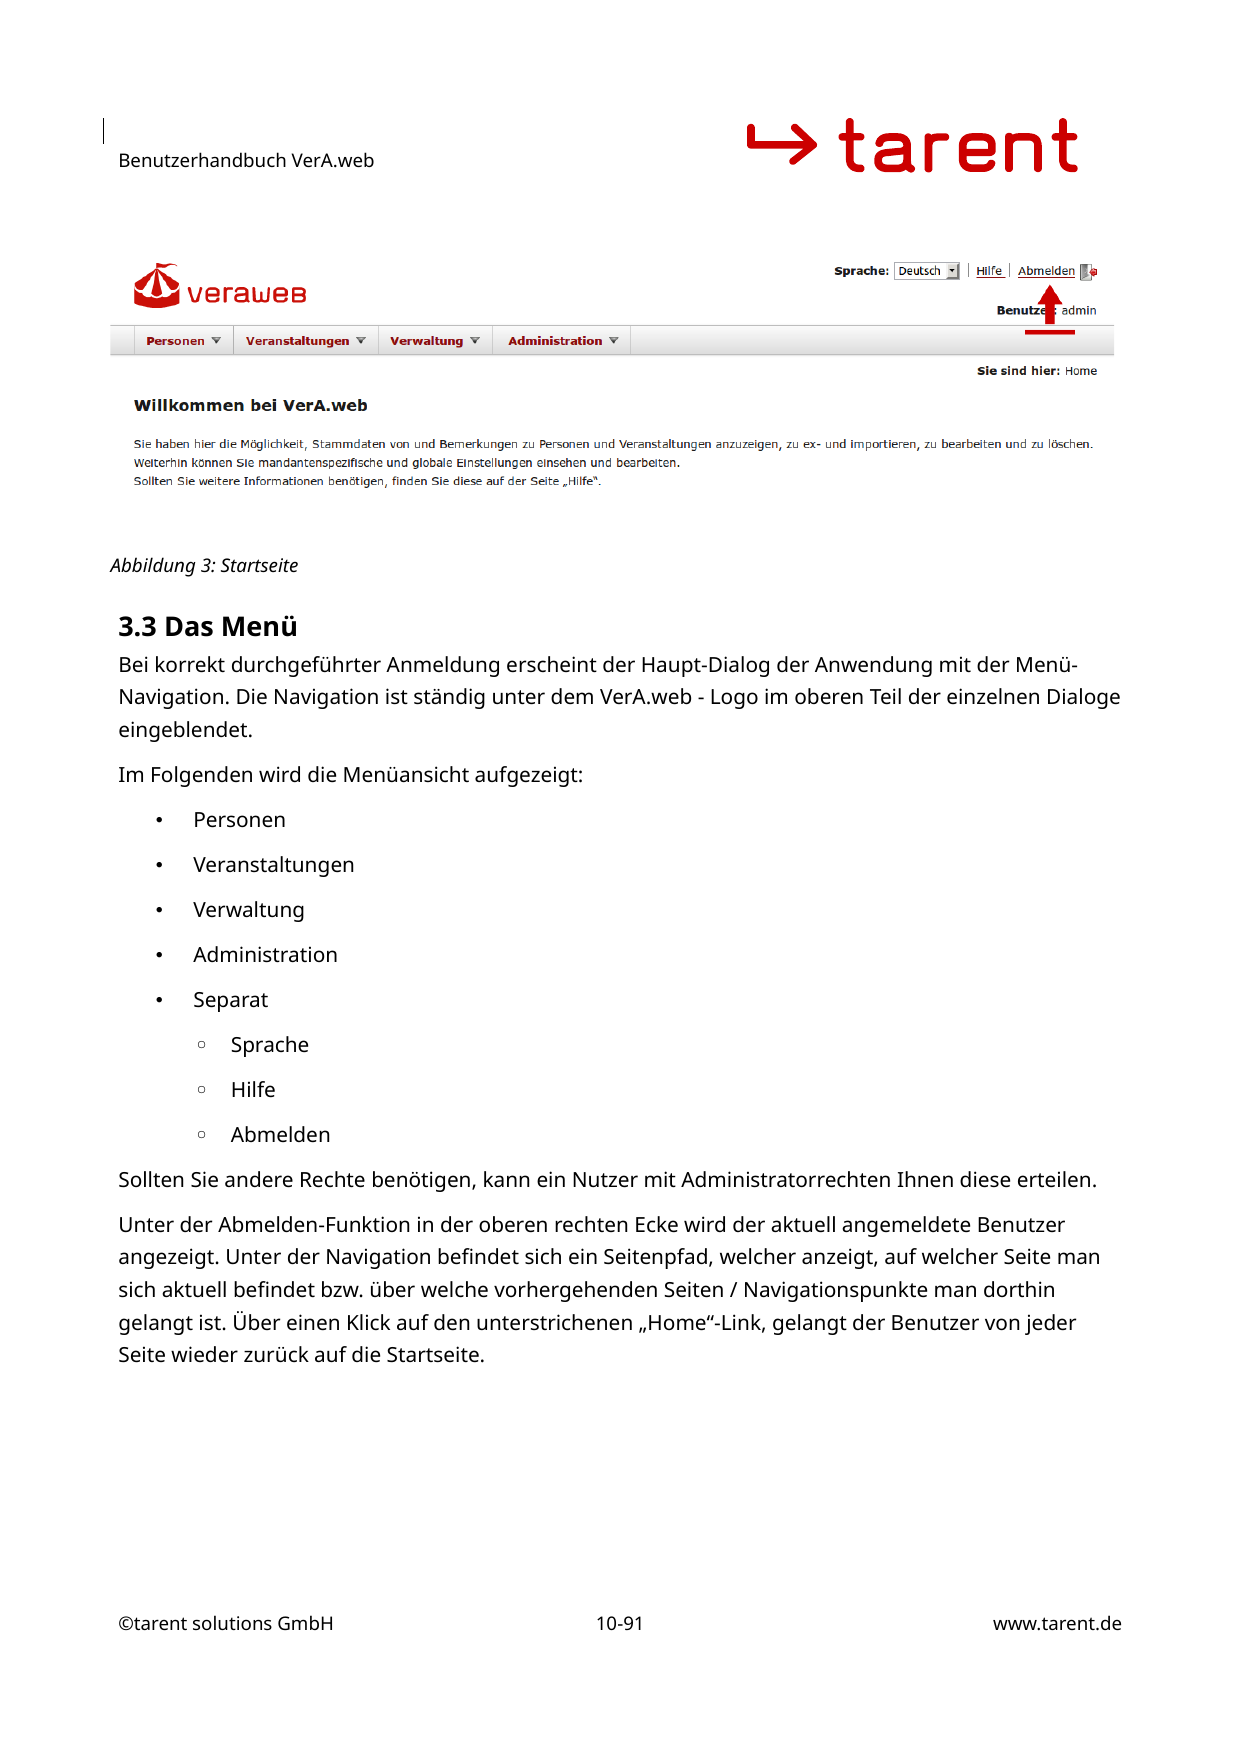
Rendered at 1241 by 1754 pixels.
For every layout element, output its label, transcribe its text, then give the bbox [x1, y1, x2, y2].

text Im Folgenden wird die Menüansicht aufgezeigt: [118, 760, 1122, 788]
text Abbildung 3: Startseite [110, 526, 1114, 578]
list Abmelden [193, 1120, 1122, 1148]
list Separat [156, 985, 1122, 1013]
list Verwaltung [156, 895, 1122, 923]
text Bei korrekt durchgeführter Anmeldung erscheint der Haupt-Dialog der Anwendung mit der Menü-Navigation. Die Navigation ist ständig unter dem VerA.web - Logo im oberen Teil der einzelnen Dialoge eingeblendet. [118, 650, 1122, 743]
text Unter der Abmelden-Funktion in der oberen rechten Ecke wird der aktuell angemeldete Benutzer angezeigt. Unter der Navigation befindet sich ein Seitenpfad, welcher anzeigt, auf welcher Seite man sich aktuell befindet bzw. über welche vorhergehenden Seiten / Navigationspunkte man dorthin gelangt ist. Über einen Klick auf den unterstrichenen „Home“-Link, gelangt der Benutzer von jeder Seite wieder zurück auf die Startseite. [118, 1210, 1122, 1369]
list Administration [156, 940, 1122, 968]
list Sprache [193, 1030, 1122, 1058]
text Sollten Sie andere Rechte benötigen, kann ein Nutzer mit Administratorrechten Ihnen diese erteilen. [118, 1165, 1122, 1193]
picture [110, 256, 1115, 526]
list Veranstaltungen [156, 850, 1122, 878]
subtitle Das Menü [110, 245, 1122, 644]
list Hilfe [193, 1075, 1122, 1103]
list Personen [156, 805, 1122, 833]
